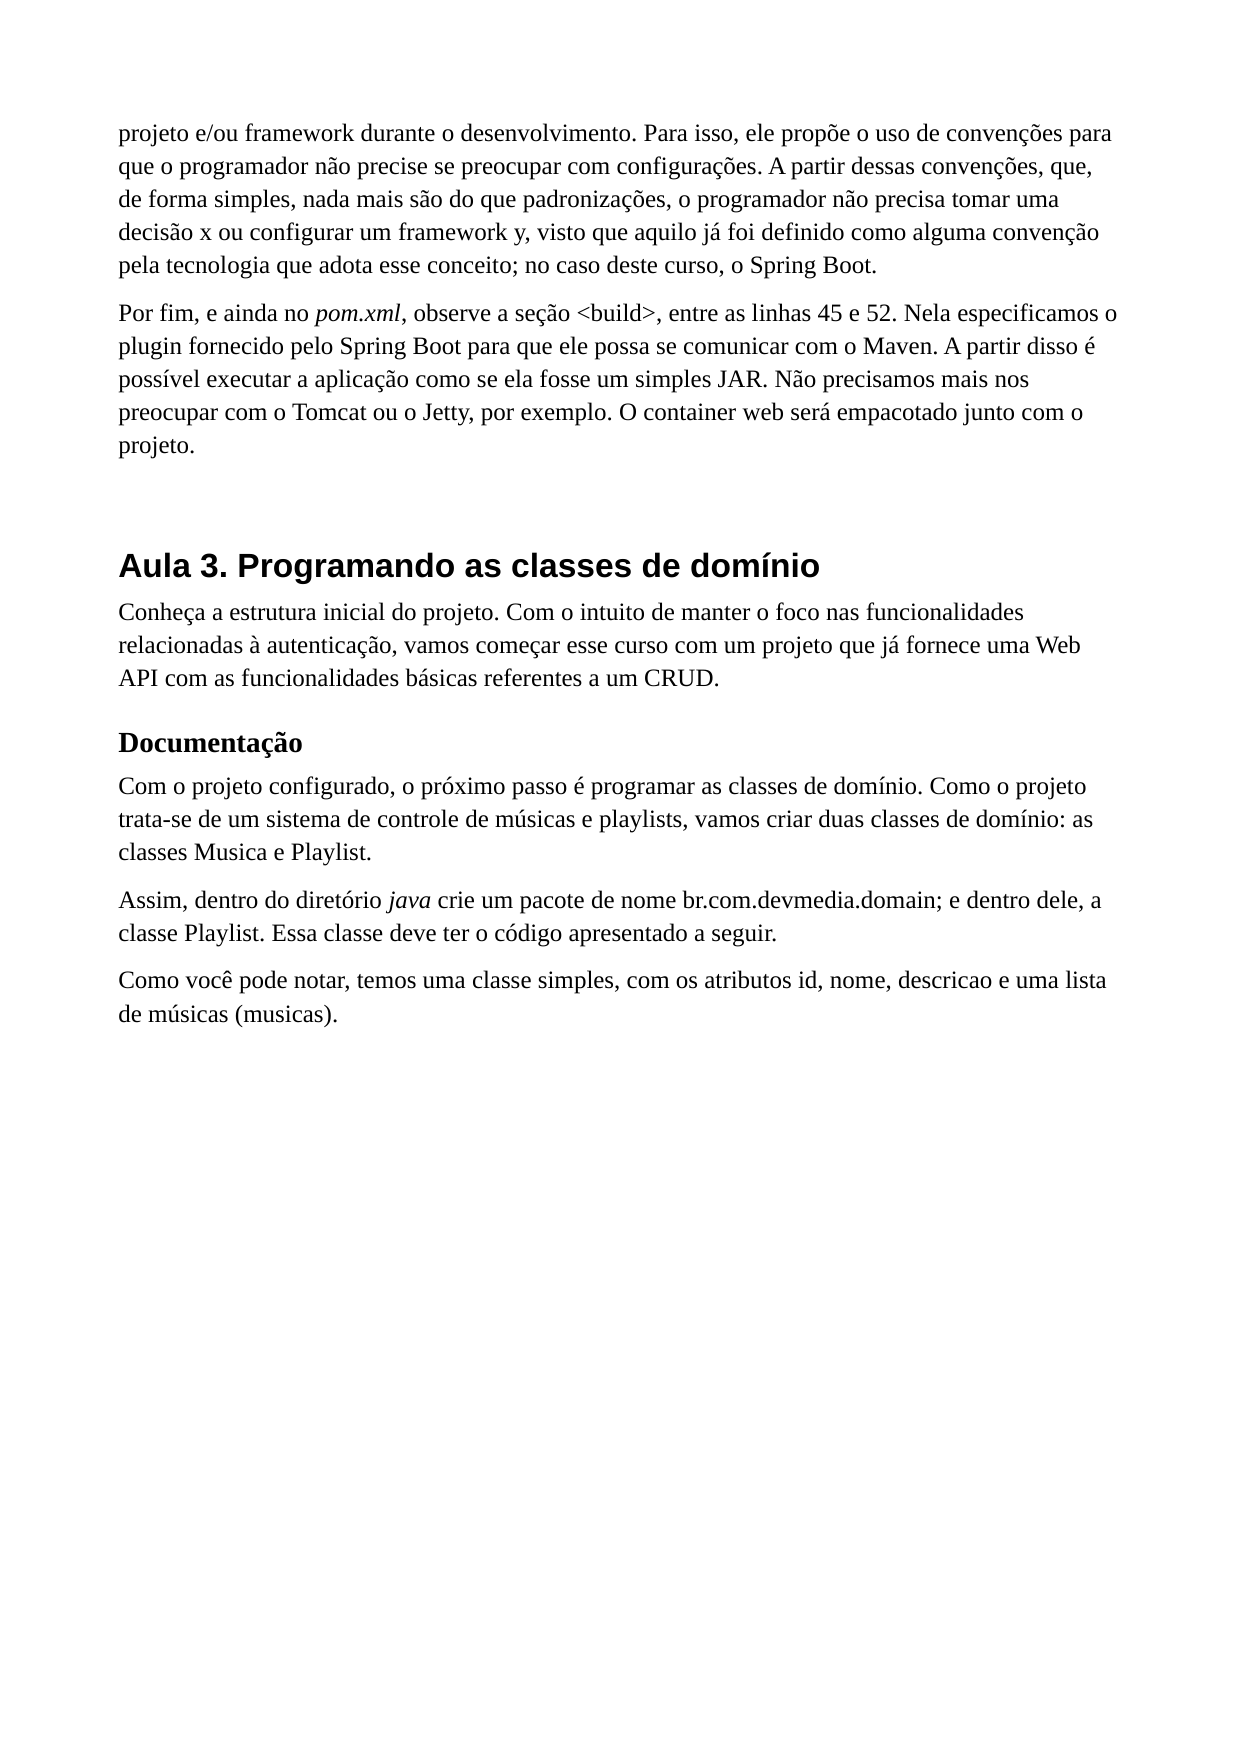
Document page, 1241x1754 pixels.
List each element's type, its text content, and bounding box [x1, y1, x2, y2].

text Conheça a estrutura inicial do projeto. Com o intuito de manter o foco nas funcionalidades relacionadas à autenticação, vamos começar esse curso com um projeto que já fornece uma Web API com as funcionalidades básicas referentes a um CRUD. [118, 597, 1122, 692]
text Assim, dentro do diretório java crie um pacote de nome br.com.devmedia.domain; e dentro dele, a classe Playlist. Essa classe deve ter o código apresentado a seguir. [118, 885, 1122, 947]
subtitle Aula 3. Programando as classes de domínio [118, 546, 1122, 584]
text Como você pode notar, temos uma classe simples, com os atributos id, nome, descricao e uma lista de músicas (musicas). [118, 966, 1122, 1027]
subtitle Documentação [118, 725, 1122, 759]
text projeto e/ou framework durante o desenvolvimento. Para isso, ele propõe o uso de convenções para que o programador não precise se preocupar com configurações. A partir dessas convenções, que, de forma simples, nada mais são do que padronizações, o programador não precisa tomar uma decisão x ou configurar um framework y, visto que aquilo já foi definido como alguma convenção pela tecnologia que adota esse conceito; no caso deste curso, o Spring Boot. [118, 118, 1122, 279]
text Por fim, e ainda no pom.xml, observe a seção <build>, entre as linhas 45 e 52. Nela especificamos o plugin fornecido pelo Spring Boot para que ele possa se comunicar com o Maven. A partir disso é possível executar a aplicação como se ela fosse um simples JAR. Não precisamos mais nos preocupar com o Tomcat ou o Jetty, por exemplo. O container web será empacotado junto com o projeto. [118, 298, 1122, 459]
text Com o projeto configurado, o próximo passo é programar as classes de domínio. Como o projeto trata-se de um sistema de controle de músicas e playlists, vamos criar duas classes de domínio: as classes Musica e Playlist. [118, 771, 1122, 866]
